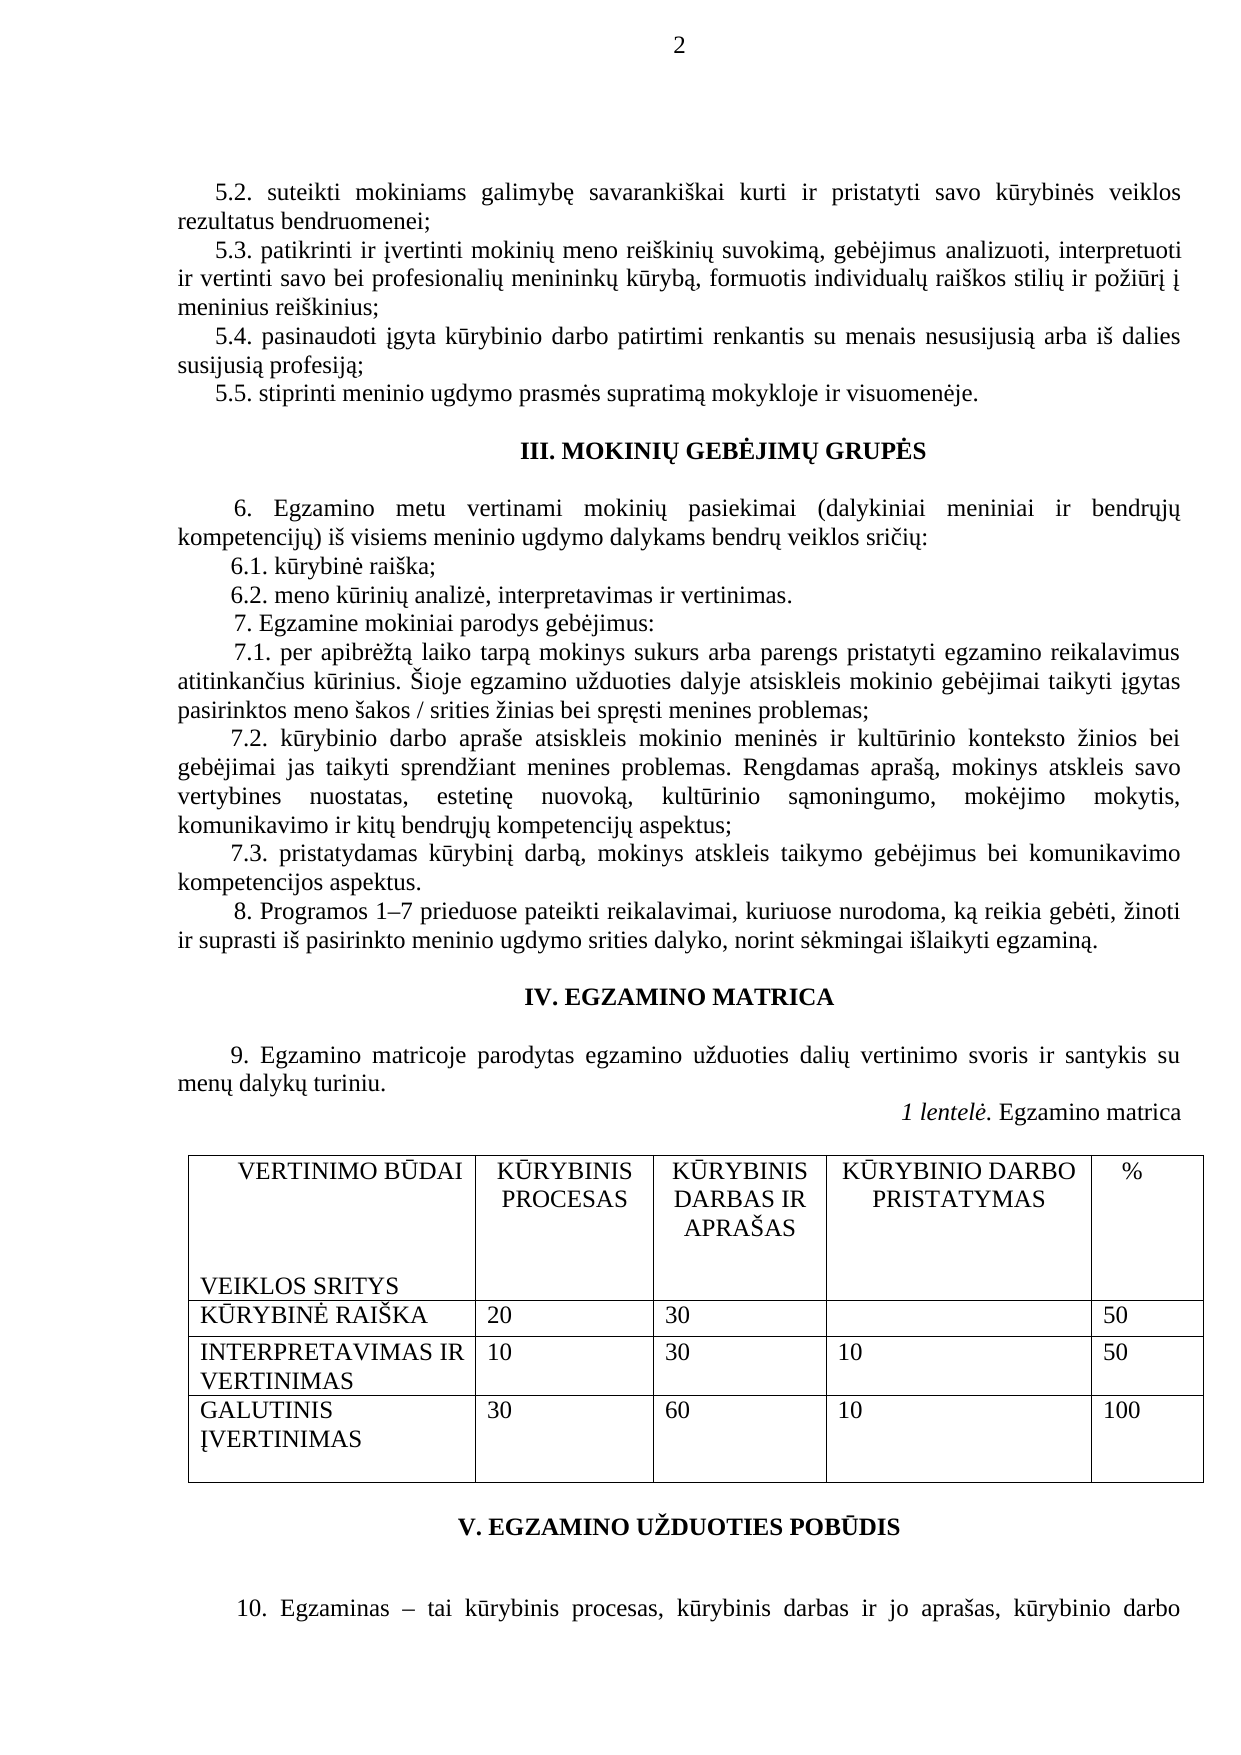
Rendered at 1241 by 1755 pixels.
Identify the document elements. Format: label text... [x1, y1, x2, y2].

text 7. Egzamine mokiniai parodys gebėjimus: [177, 608, 1181, 637]
table_cell INTERPRETAVIMAS IR VERTINIMAS [189, 1337, 475, 1394]
text III. MOKINIŲ GEBĖJIMŲ GRUPĖS [215, 436, 1232, 465]
table_cell 30 [476, 1396, 653, 1482]
table_header KŪRYBINIS PROCESAS [476, 1156, 653, 1299]
table_cell 10 [476, 1337, 653, 1394]
text 7.1. per apibrėžtą laiko tarpą mokinys sukurs arba parengs pristatyti egzamino reikalavimus atitinkančius kūrinius. Šioje egzamino užduoties dalyje atsiskleis mokinio gebėjimai taikyti įgytas pasirinktos meno šakos / srities žinias bei spręsti menines problemas; [177, 637, 1181, 723]
table_cell 20 [476, 1301, 653, 1336]
text 7.2. kūrybinio darbo apraše atsiskleis mokinio meninės ir kultūrinio konteksto žinios bei gebėjimai jas taikyti sprendžiant menines problemas. Rengdamas aprašą, mokinys atskleis savo vertybines nuostatas, estetinę nuovoką, kultūrinio sąmoningumo, mokėjimo mokytis, komunikavimo ir kitų bendrųjų kompetencijų aspektus; [177, 723, 1181, 838]
table_cell 50 [1092, 1337, 1203, 1394]
table_cell 10 [827, 1396, 1091, 1482]
table_cell 30 [654, 1337, 826, 1394]
text 8. Programos 1–7 prieduose pateikti reikalavimai, kuriuose nurodoma, ką reikia gebėti, žinoti ir suprasti iš pasirinkto meninio ugdymo srities dalyko, norint sėkmingai išlaikyti egzaminą. [177, 896, 1181, 953]
table_cell 50 [1092, 1301, 1203, 1336]
text 6.1. kūrybinė raiška; [202, 551, 1181, 580]
text 6. Egzamino metu vertinami mokinių pasiekimai (dalykiniai meniniai ir bendrųjų kompetencijų) iš visiems meninio ugdymo dalykams bendrų veiklos sričių: [177, 493, 1182, 551]
table_cell GALUTINIS ĮVERTINIMAS [189, 1396, 475, 1482]
table_cell [827, 1301, 1091, 1336]
table_header VERTINIMO BŪDAI VEIKLOS SRITYS [189, 1156, 475, 1299]
table_cell 100 [1092, 1396, 1203, 1482]
table_header KŪRYBINIO DARBO PRISTATYMAS [827, 1156, 1091, 1299]
table_cell 10 [827, 1337, 1091, 1394]
text 5.5. stiprinti meninio ugdymo prasmės supratimą mokykloje ir visuomenėje. [177, 378, 1182, 407]
text 1 lentelė. Egzamino matrica [177, 1097, 1181, 1126]
table_cell 30 [654, 1301, 826, 1336]
text 9. Egzamino matricoje parodytas egzamino užduoties dalių vertinimo svoris ir santykis su menų dalykų turiniu. [177, 1040, 1181, 1097]
text 5.3. patikrinti ir įvertinti mokinių meno reiškinių suvokimą, gebėjimus analizuoti, interpretuoti ir vertinti savo bei profesionalių menininkų kūrybą, formuotis individualų raiškos stilių ir požiūrį į meninius reiškinius; [177, 235, 1182, 321]
table_header % [1092, 1156, 1203, 1299]
table_cell 60 [654, 1396, 826, 1482]
table_cell KŪRYBINĖ RAIŠKA [189, 1301, 475, 1336]
text 5.4. pasinaudoti įgyta kūrybinio darbo patirtimi renkantis su menais nesusijusią arba iš dalies susijusią profesiją; [177, 321, 1182, 378]
table_header KŪRYBINIS DARBAS IR APRAŠAS [654, 1156, 826, 1299]
text IV. EGZAMINO MATRICA [177, 982, 1181, 1011]
text 6.2. meno kūrinių analizė, interpretavimas ir vertinimas. [202, 580, 1181, 608]
text 10. Egzaminas – tai kūrybinis procesas, kūrybinis darbas ir jo aprašas, kūrybinio darbo [177, 1593, 1181, 1622]
text V. Egzamino užduoties pobūdis [177, 1512, 1181, 1540]
text 7.3. pristatydamas kūrybinį darbą, mokinys atskleis taikymo gebėjimus bei komunikavimo kompetencijos aspektus. [177, 838, 1181, 896]
text 5.2. suteikti mokiniams galimybę savarankiškai kurti ir pristatyti savo kūrybinės veiklos rezultatus bendruomenei; [177, 177, 1182, 235]
